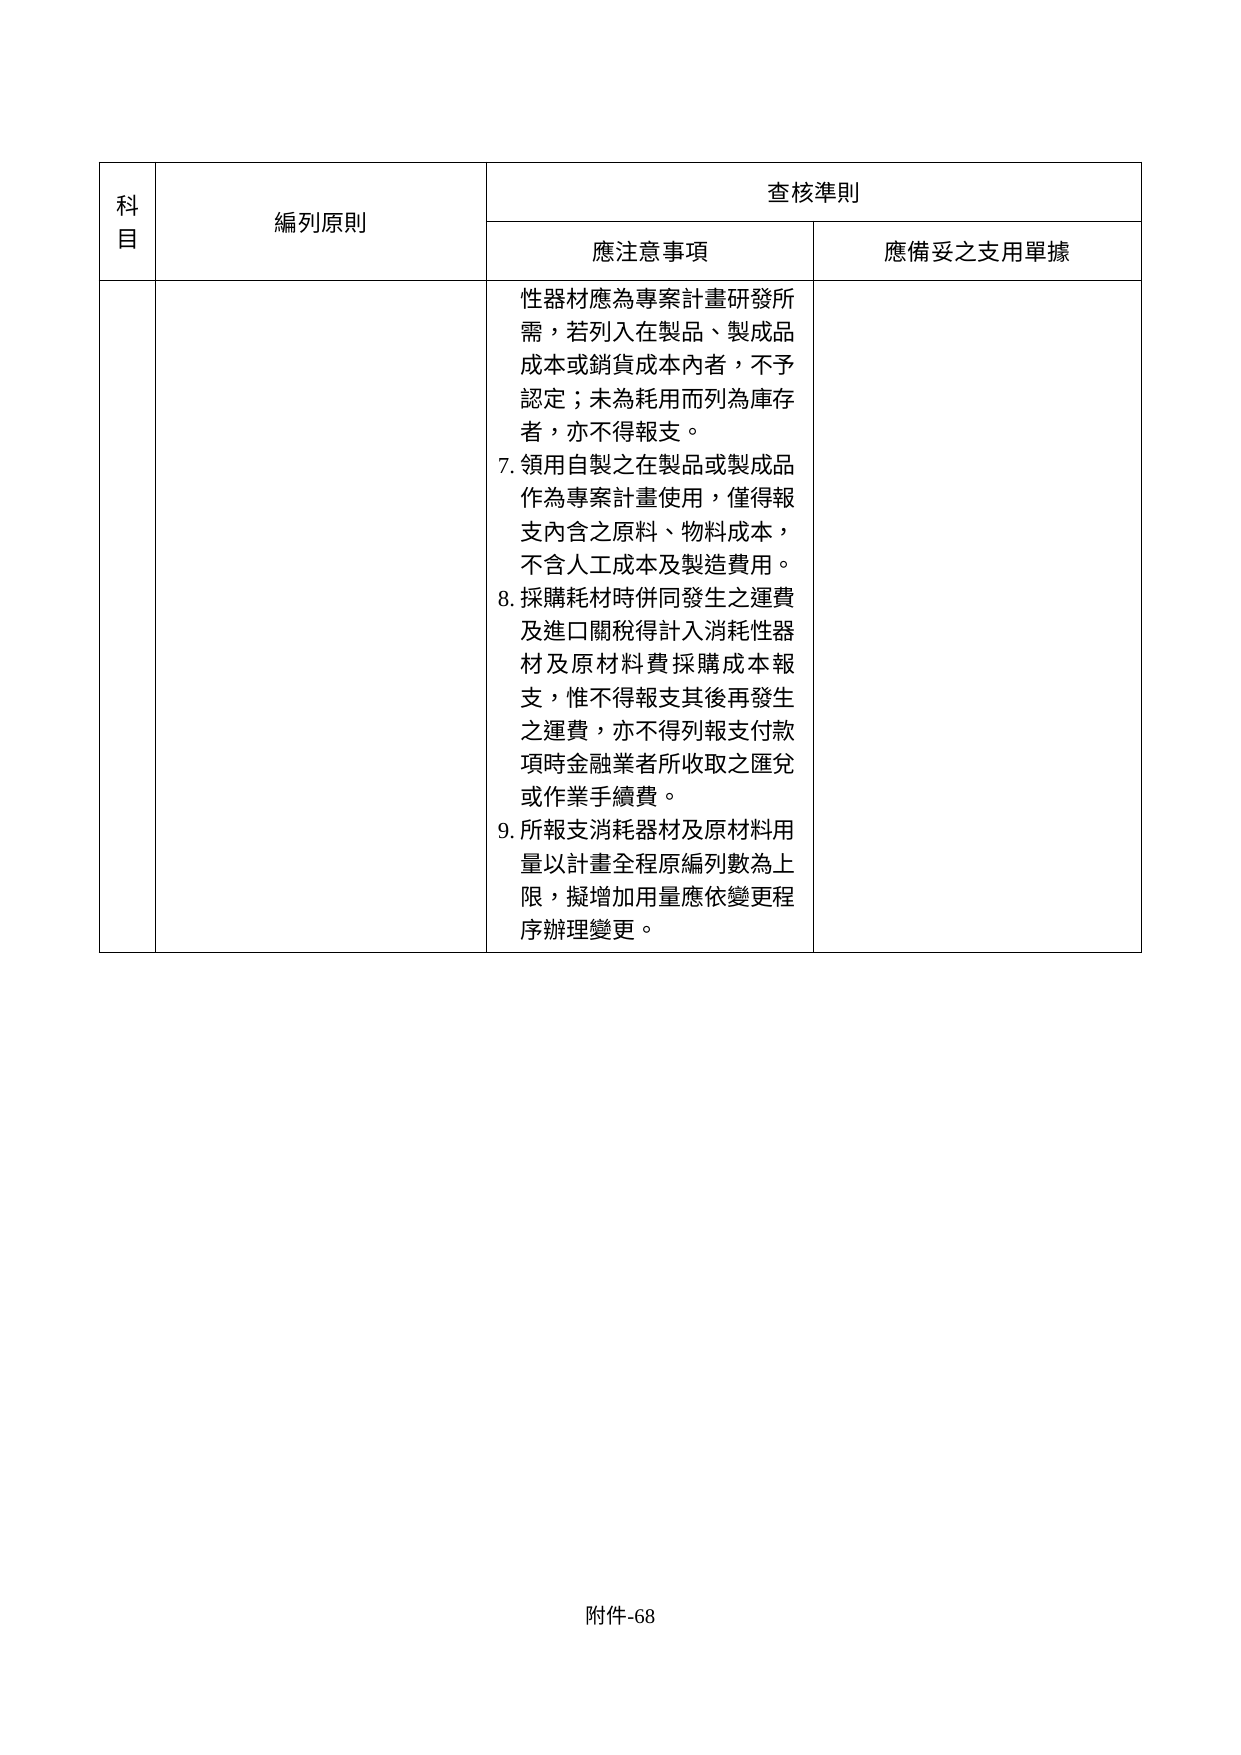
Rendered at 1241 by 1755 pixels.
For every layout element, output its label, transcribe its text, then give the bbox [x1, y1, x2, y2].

table_cell 性器材應為專案計畫研發所需，若列入在製品、製成品成本或銷貨成本內者，不予認定；未為耗用而列為庫存者，亦不得報支。 領用自製之在製品或製成品作為專案計畫使用，僅得報支內含之原料、物料成本，不含人工成本及製造費用。 採購耗材時併同發生之運費及進口關稅得計入消耗性器材及原材料費採購成本報支，惟不得報支其後再發生之運費，亦不得列報支付款項時金融業者所收取之匯兌或作業手續費。 所報支消耗器材及原材料用量以計畫全程原編列數為上限，擬增加用量應依變更程序辦理變更。 [487, 281, 813, 952]
table_header 科目 [100, 163, 155, 280]
table_cell [100, 281, 155, 952]
table_header 編列原則 [156, 163, 486, 280]
table_cell 應備妥之支用單據 [814, 222, 1141, 280]
table_cell [156, 281, 486, 952]
table_header 查核準則 [487, 163, 1141, 221]
table_cell [814, 281, 1141, 952]
table_cell 應注意事項 [487, 222, 813, 280]
